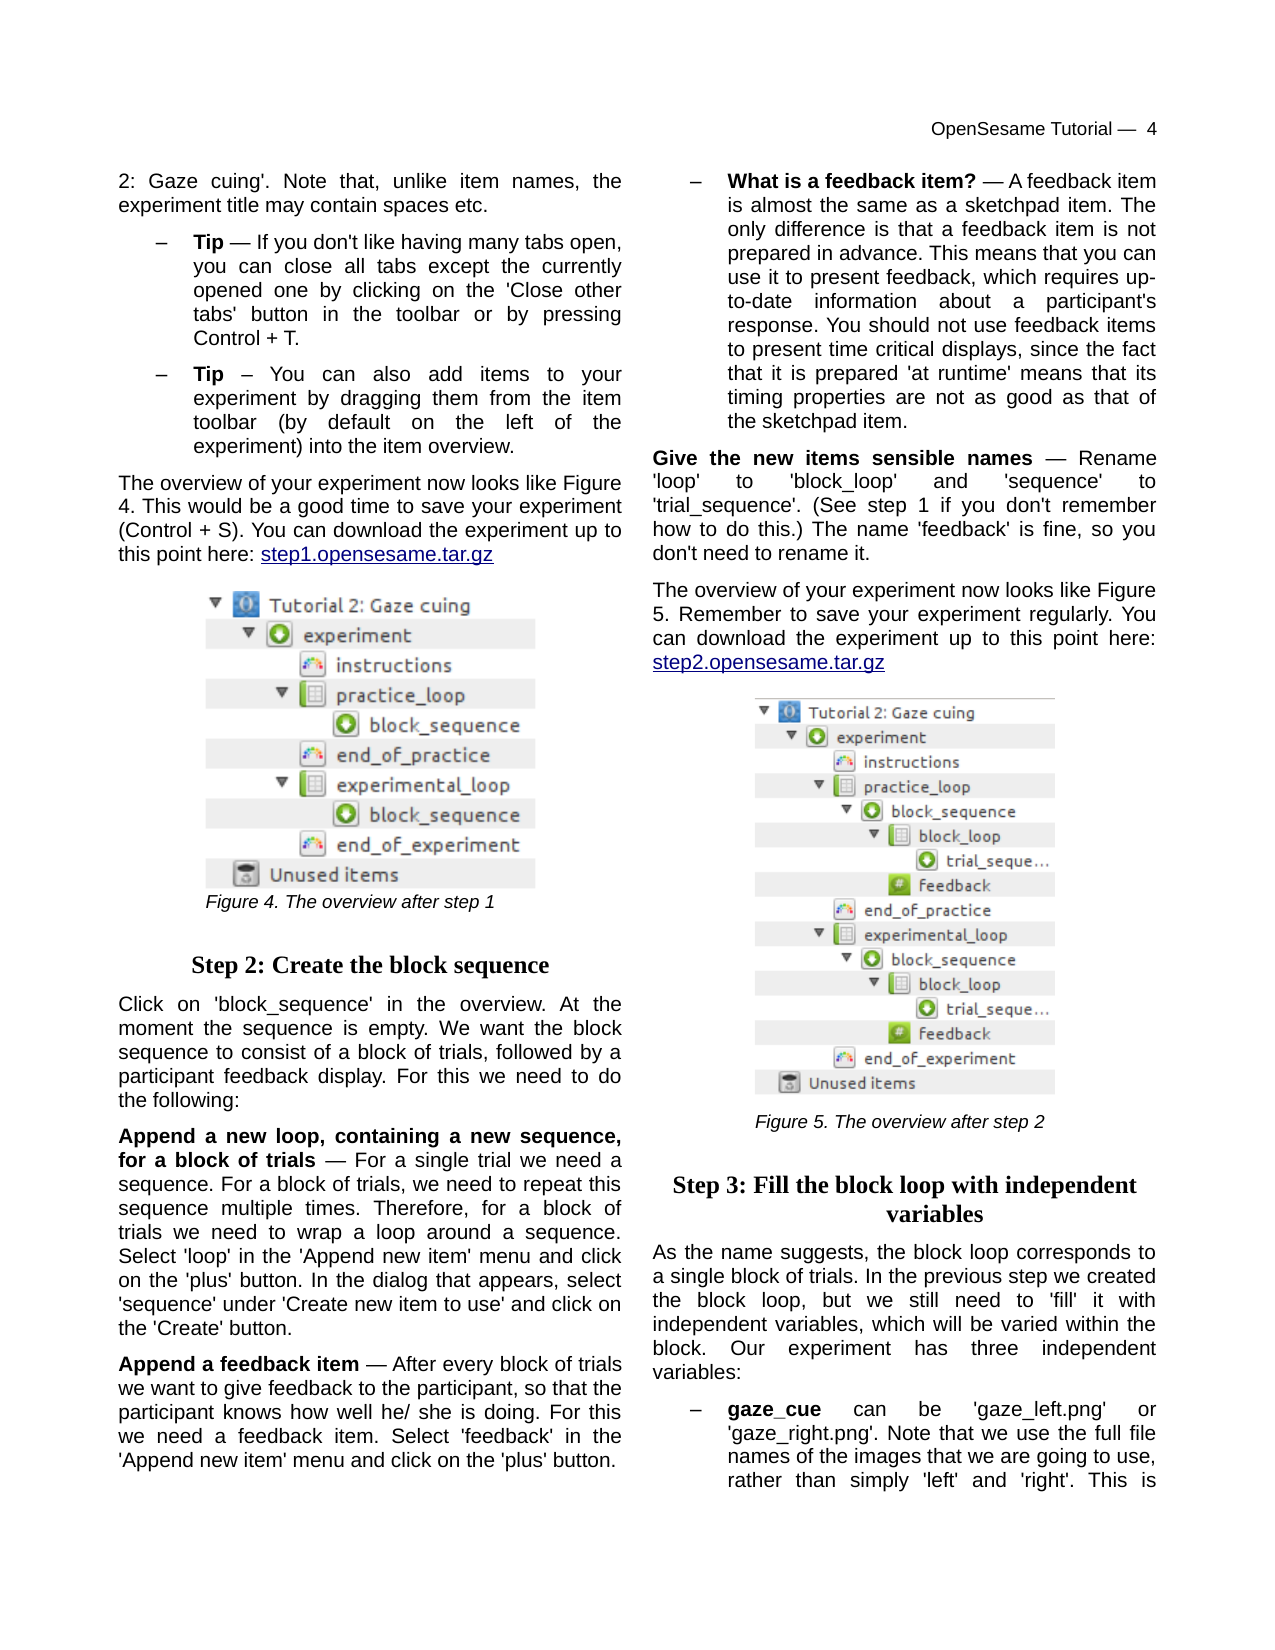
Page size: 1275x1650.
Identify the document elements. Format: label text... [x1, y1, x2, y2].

text As the name suggests, the block loop corresponds to a single block of trials. In the previous step we created the block loop, but we still need to 'fill' it with independent variables, which will be varied within the block. Our experiment has three independent variables: [652, 1240, 1157, 1384]
list gaze_cue can be 'gaze_left.png' or 'gaze_right.png'. Note that we use the full file names of the images that we are going to use, rather than simply 'left' and 'right'. This is [690, 1396, 1157, 1492]
list Tip – You can also add items to your experiment by dragging them from the item toolbar (by default on the left of the experiment) into the item overview. [156, 362, 622, 458]
picture [754, 698, 1055, 1111]
subtitle Step 2: Create the block sequence [118, 950, 622, 979]
list Tip — If you don't like having many tabs open, you can close all tabs except the currently opened one by clicking on the 'Close other tabs' button in the toolbar or by pressing Control + T. [156, 229, 622, 349]
text Give the new items sensible names — Rename 'loop' to 'block_loop' and 'sequence' to 'trial_sequence'. (See step 1 if you don't remember how to do this.) The name 'feedback' is fine, so you don't need to rename it. [652, 445, 1157, 565]
text Click on 'block_sequence' in the overview. At the moment the sequence is empty. We want the block sequence to consist of a block of trials, followed by a participant feedback display. For this we need to do the following: [118, 992, 622, 1111]
text Figure 4. The overview after step 1 [205, 892, 535, 913]
text Append a feedback item — After every block of trials we want to give feedback to the participant, so that the participant knows how well he/ she is doing. For this we need a feedback item. Select 'feedback' in the 'Append new item' menu and click on the 'plus' button. [118, 1352, 622, 1472]
picture [205, 591, 536, 892]
text Append a new loop, containing a new sequence, for a block of trials — For a single trial we need a sequence. For a block of trials, we need to repeat this sequence multiple times. Therefore, for a block of trials we need to wrap a loop around a sequence. Select 'loop' in the 'Append new item' menu and click on the 'plus' button. In the dialog that appears, select 'sequence' under 'Create new item to use' and click on the 'Create' button. [118, 1124, 622, 1339]
text The overview of your experiment now looks like Figure 5. Remember to save your experiment regularly. You can download the experiment up to this point here: step2.opensesame.tar.gz [652, 578, 1157, 673]
list What is a feedback item? — A feedback item is almost the same as a sketchpad item. The only difference is that a feedback item is not prepared in advance. This means that you can use it to present feedback, which requires up-to-date information about a participant's response. You should not use feedback items to present time critical displays, since the fact that it is prepared 'at runtime' means that its timing properties are not as good as that of the sketchpad item. [690, 169, 1157, 433]
subtitle Step 3: Fill the block loop with independent variables [652, 1170, 1157, 1228]
text The overview of your experiment now looks like Figure 4. This would be a good time to save your experiment (Control + S). You can download the experiment up to this point here: step1.opensesame.tar.gz [118, 470, 622, 566]
text Figure 5. The overview after step 2 [755, 1111, 1055, 1133]
text 2: Gaze cuing'. Note that, unlike item names, the experiment title may contain spaces etc. [118, 169, 622, 217]
